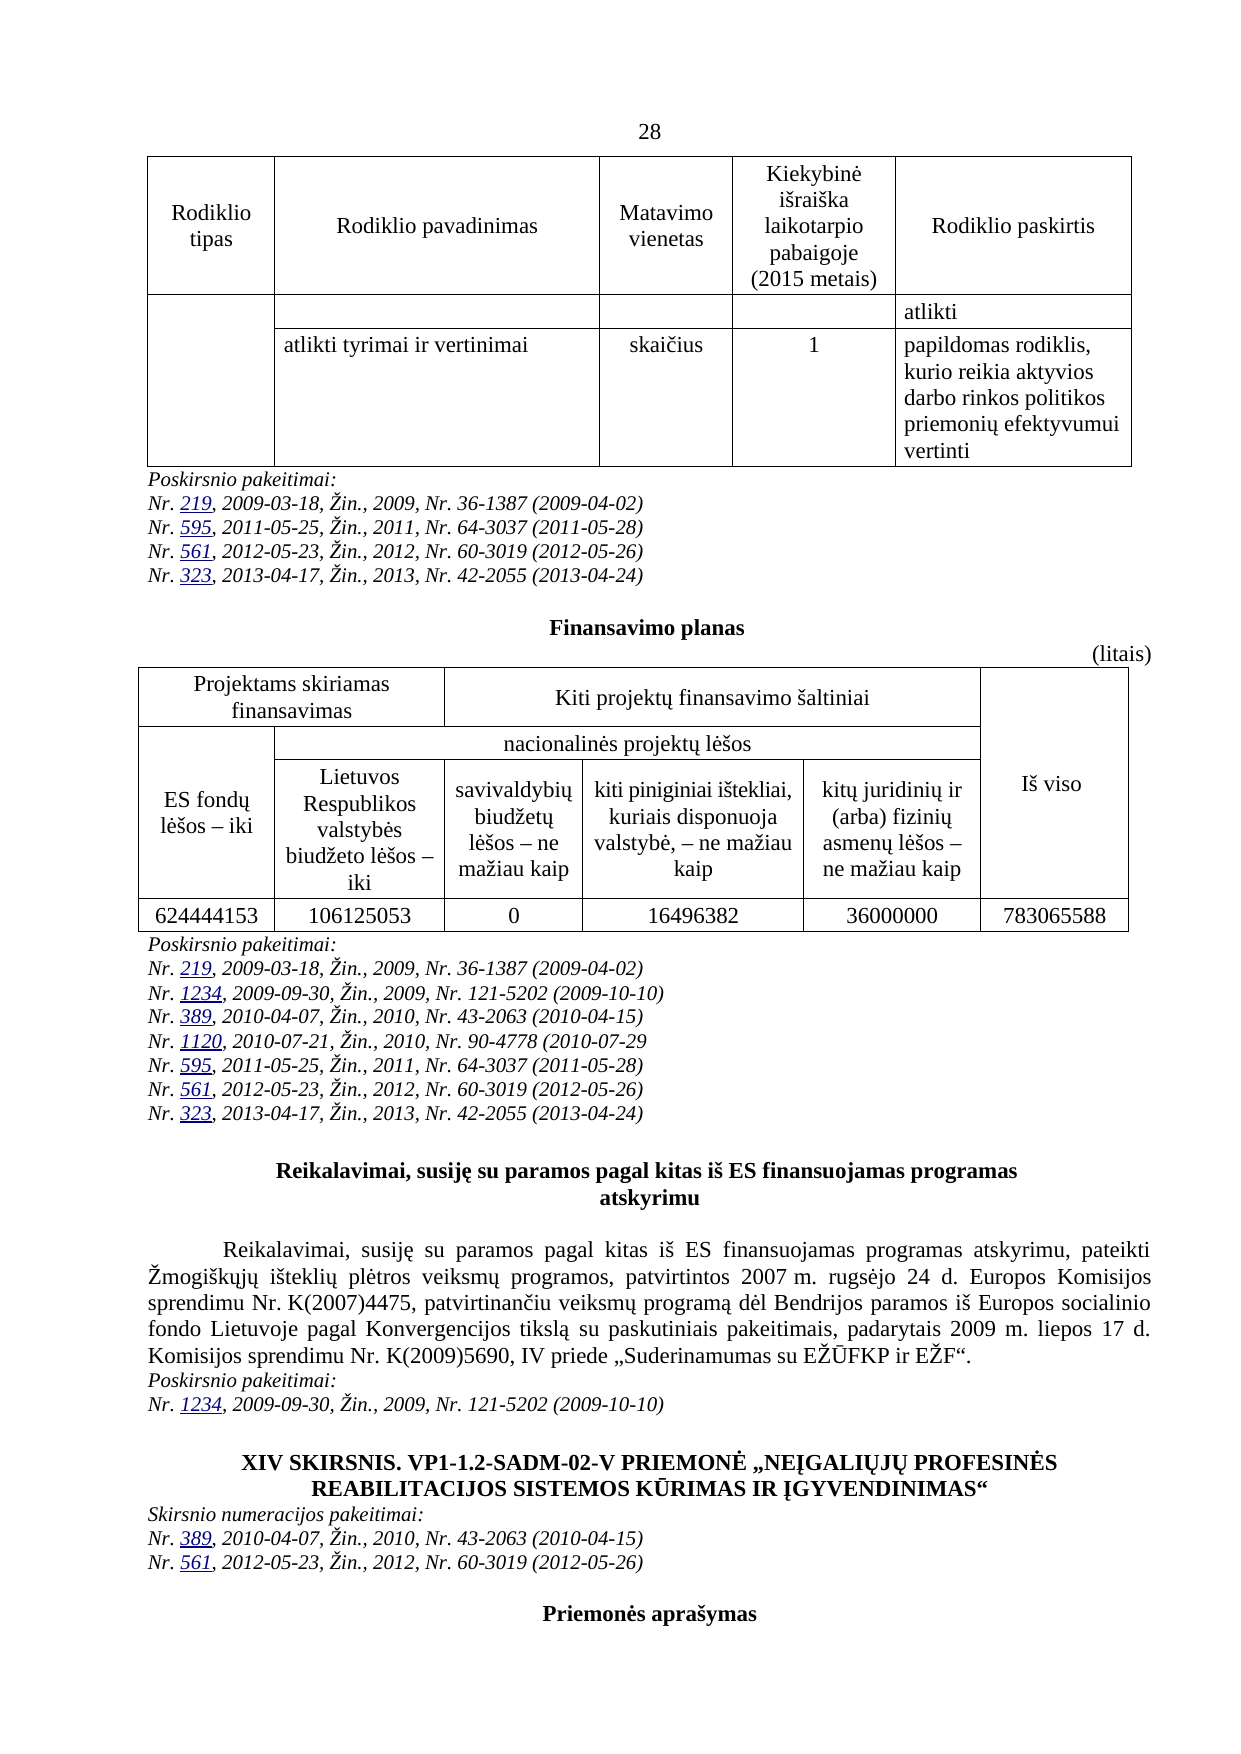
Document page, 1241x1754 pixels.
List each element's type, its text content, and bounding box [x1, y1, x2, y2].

text Poskirsnio pakeitimai: [148, 1368, 1152, 1392]
text Nr. 389, 2010-04-07, Žin., 2010, Nr. 43-2063 (2010-04-15) [148, 1004, 1152, 1028]
table_cell ES fondų lėšos – iki [139, 727, 274, 898]
table_cell [733, 295, 895, 327]
table_header Kiekybinė išraiška laikotarpio pabaigoje (2015 metais) [733, 157, 895, 294]
text Nr. 561, 2012-05-23, Žin., 2012, Nr. 60-3019 (2012-05-26) [148, 1077, 1152, 1101]
table_cell atlikti [896, 295, 1131, 327]
table_header Iš viso [981, 668, 1128, 898]
table_cell papildomas rodiklis, kurio reikia aktyvios darbo rinkos politikos priemonių efektyvumui vertinti [896, 329, 1131, 466]
text Nr. 561, 2012-05-23, Žin., 2012, Nr. 60-3019 (2012-05-26) [148, 539, 1152, 563]
text (litais) [148, 640, 1152, 667]
subtitle XIV SKIRSNIS. VP1-1.2-SADM-02-V PRIEMONĖ „NEĮGALIŲJŲ PROFESINĖS REABILITACIJOS SISTEMOS KŪRIMAS IR ĮGYVENDINIMAS“ [148, 1449, 1152, 1502]
text Nr. 219, 2009-03-18, Žin., 2009, Nr. 36-1387 (2009-04-02) [148, 956, 1152, 980]
text Priemonės aprašymas [148, 1600, 1152, 1627]
text Reikalavimai, susiję su paramos pagal kitas iš ES finansuojamas programas atskyrimu [148, 1157, 1152, 1210]
text Nr. 219, 2009-03-18, Žin., 2009, Nr. 36-1387 (2009-04-02) [148, 491, 1152, 515]
text Nr. 595, 2011-05-25, Žin., 2011, Nr. 64-3037 (2011-05-28) [148, 515, 1152, 539]
table_cell savivaldybių biudžetų lėšos – ne mažiau kaip [445, 760, 582, 898]
text Nr. 595, 2011-05-25, Žin., 2011, Nr. 64-3037 (2011-05-28) [148, 1053, 1152, 1077]
table_header Rodiklio paskirtis [896, 157, 1131, 294]
table_cell 783065588 [981, 899, 1128, 931]
text Poskirsnio pakeitimai: [148, 467, 1152, 491]
text Reikalavimai, susiję su paramos pagal kitas iš ES finansuojamas programas atskyrimu, pateikti Žmogiškųjų išteklių plėtros veiksmų programos, patvirtintos 2007 m. rugsėjo 24 d. Europos Komisijos sprendimu Nr. K(2007)4475, patvirtinančiu veiksmų programą dėl Bendrijos paramos iš Europos socialinio fondo Lietuvoje pagal Konvergencijos tikslą su paskutiniais pakeitimais, padarytais 2009 m. liepos 17 d. Komisijos sprendimu Nr. K(2009)5690, IV priede „Suderinamumas su EŽŪFKP ir EŽF“. [148, 1236, 1152, 1368]
table_cell 36000000 [804, 899, 980, 931]
table_header Rodiklio tipas [148, 157, 274, 294]
table_cell 106125053 [275, 899, 444, 931]
text Finansavimo planas [148, 614, 1152, 640]
table_cell nacionalinės projektų lėšos [275, 727, 980, 759]
table_header Projektams skiriamas finansavimas [139, 668, 444, 726]
text Poskirsnio pakeitimai: [148, 932, 1152, 956]
table_cell [275, 295, 599, 327]
table_header Rodiklio pavadinimas [275, 157, 599, 294]
text Nr. 323, 2013-04-17, Žin., 2013, Nr. 42-2055 (2013-04-24) [148, 563, 1152, 587]
table_cell 1 [733, 329, 895, 466]
table_cell 624444153 [139, 899, 274, 931]
table_cell [600, 295, 732, 327]
table_cell 0 [445, 899, 582, 931]
text Nr. 1120, 2010-07-21, Žin., 2010, Nr. 90-4778 (2010-07-29 [148, 1028, 1152, 1053]
table_cell [148, 328, 274, 466]
table_cell 16496382 [583, 899, 803, 931]
text Nr. 1234, 2009-09-30, Žin., 2009, Nr. 121-5202 (2009-10-10) [148, 1392, 1152, 1416]
table_cell skaičius [600, 329, 732, 466]
text Skirsnio numeracijos pakeitimai: [148, 1502, 1152, 1526]
table_header Kiti projektų finansavimo šaltiniai [445, 668, 980, 726]
text Nr. 1234, 2009-09-30, Žin., 2009, Nr. 121-5202 (2009-10-10) [148, 980, 1152, 1004]
text Nr. 561, 2012-05-23, Žin., 2012, Nr. 60-3019 (2012-05-26) [148, 1550, 1152, 1574]
table_cell [148, 295, 274, 327]
text Nr. 389, 2010-04-07, Žin., 2010, Nr. 43-2063 (2010-04-15) [148, 1526, 1152, 1550]
table_cell Lietuvos Respub­likos valstybės biudžeto lėšos – iki [275, 760, 444, 898]
text Nr. 323, 2013-04-17, Žin., 2013, Nr. 42-2055 (2013-04-24) [148, 1101, 1152, 1125]
table_cell kiti piniginiai ištekliai, kuriais disponuoja valstybė, – ne mažiau kaip [583, 760, 803, 898]
table_header Matavimo vienetas [600, 157, 732, 294]
table_cell kitų juridinių ir (arba) fizinių asmenų lėšos – ne mažiau kaip [804, 760, 980, 898]
table_cell atlikti tyrimai ir vertinimai [275, 329, 599, 466]
